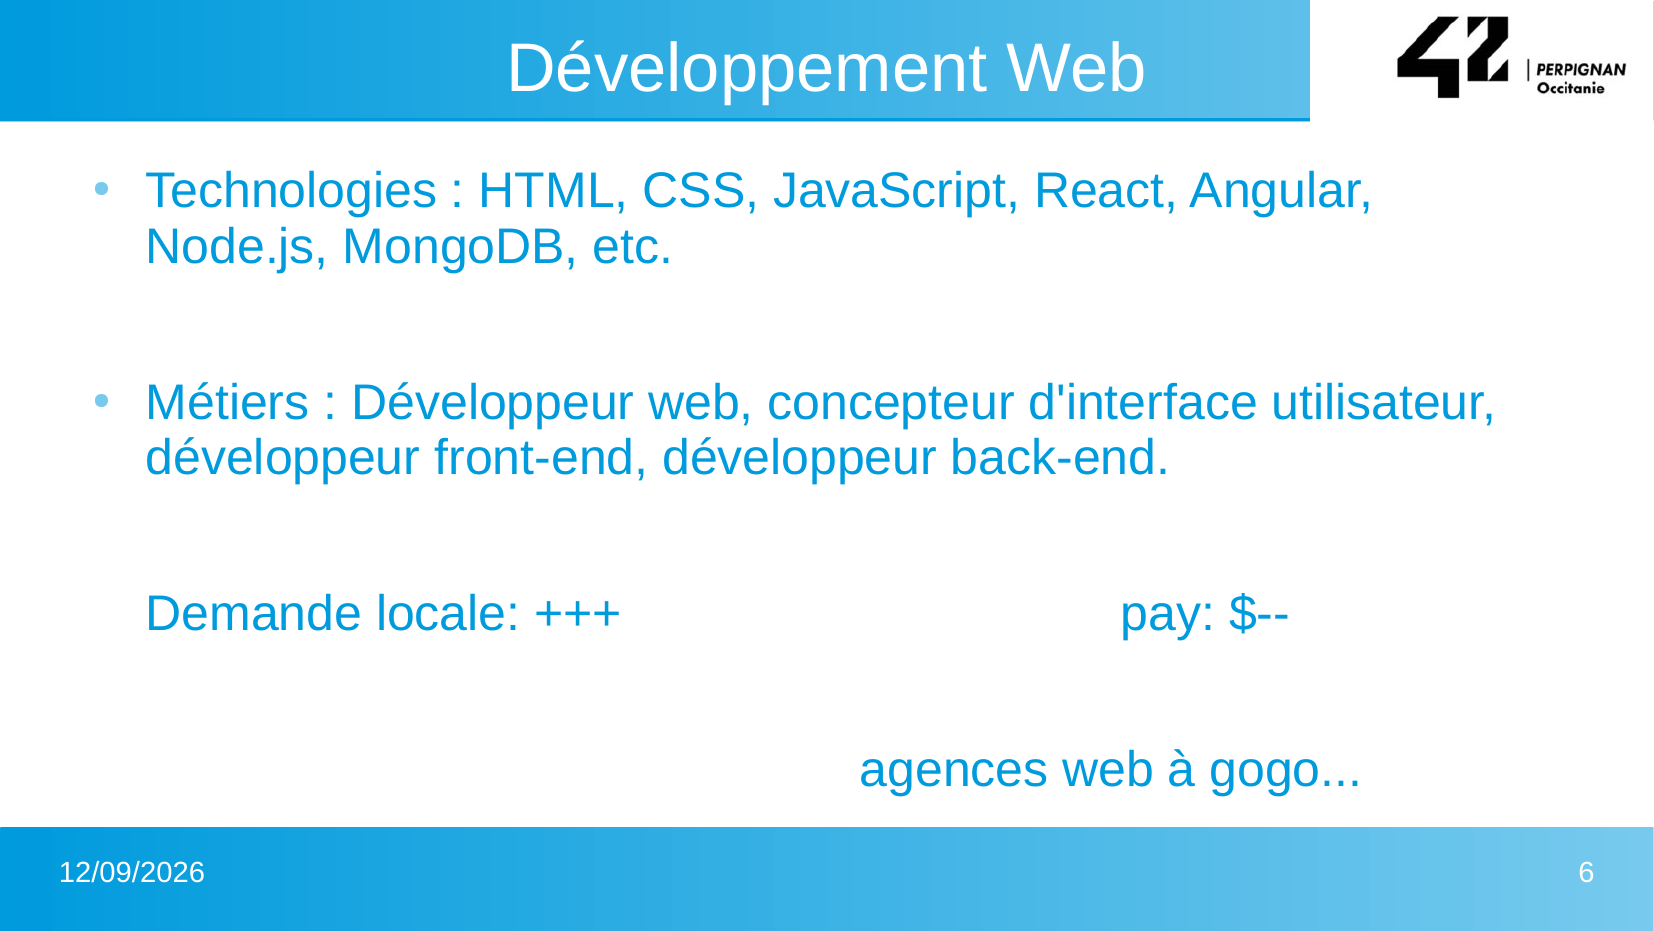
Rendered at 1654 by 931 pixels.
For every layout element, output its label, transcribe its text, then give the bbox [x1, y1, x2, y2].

picture [1310, 0, 1654, 125]
list Technologies : HTML, CSS, JavaScript, React, Angular, Node.js, MongoDB, etc. Métiers : Développeur web, concepteur d'interface utilisateur, développeur front-end, développeur back-end. Demande locale: +++ pay: $-- agences web à gogo... [75, 162, 1564, 788]
title Développement Web [82, 0, 1571, 146]
